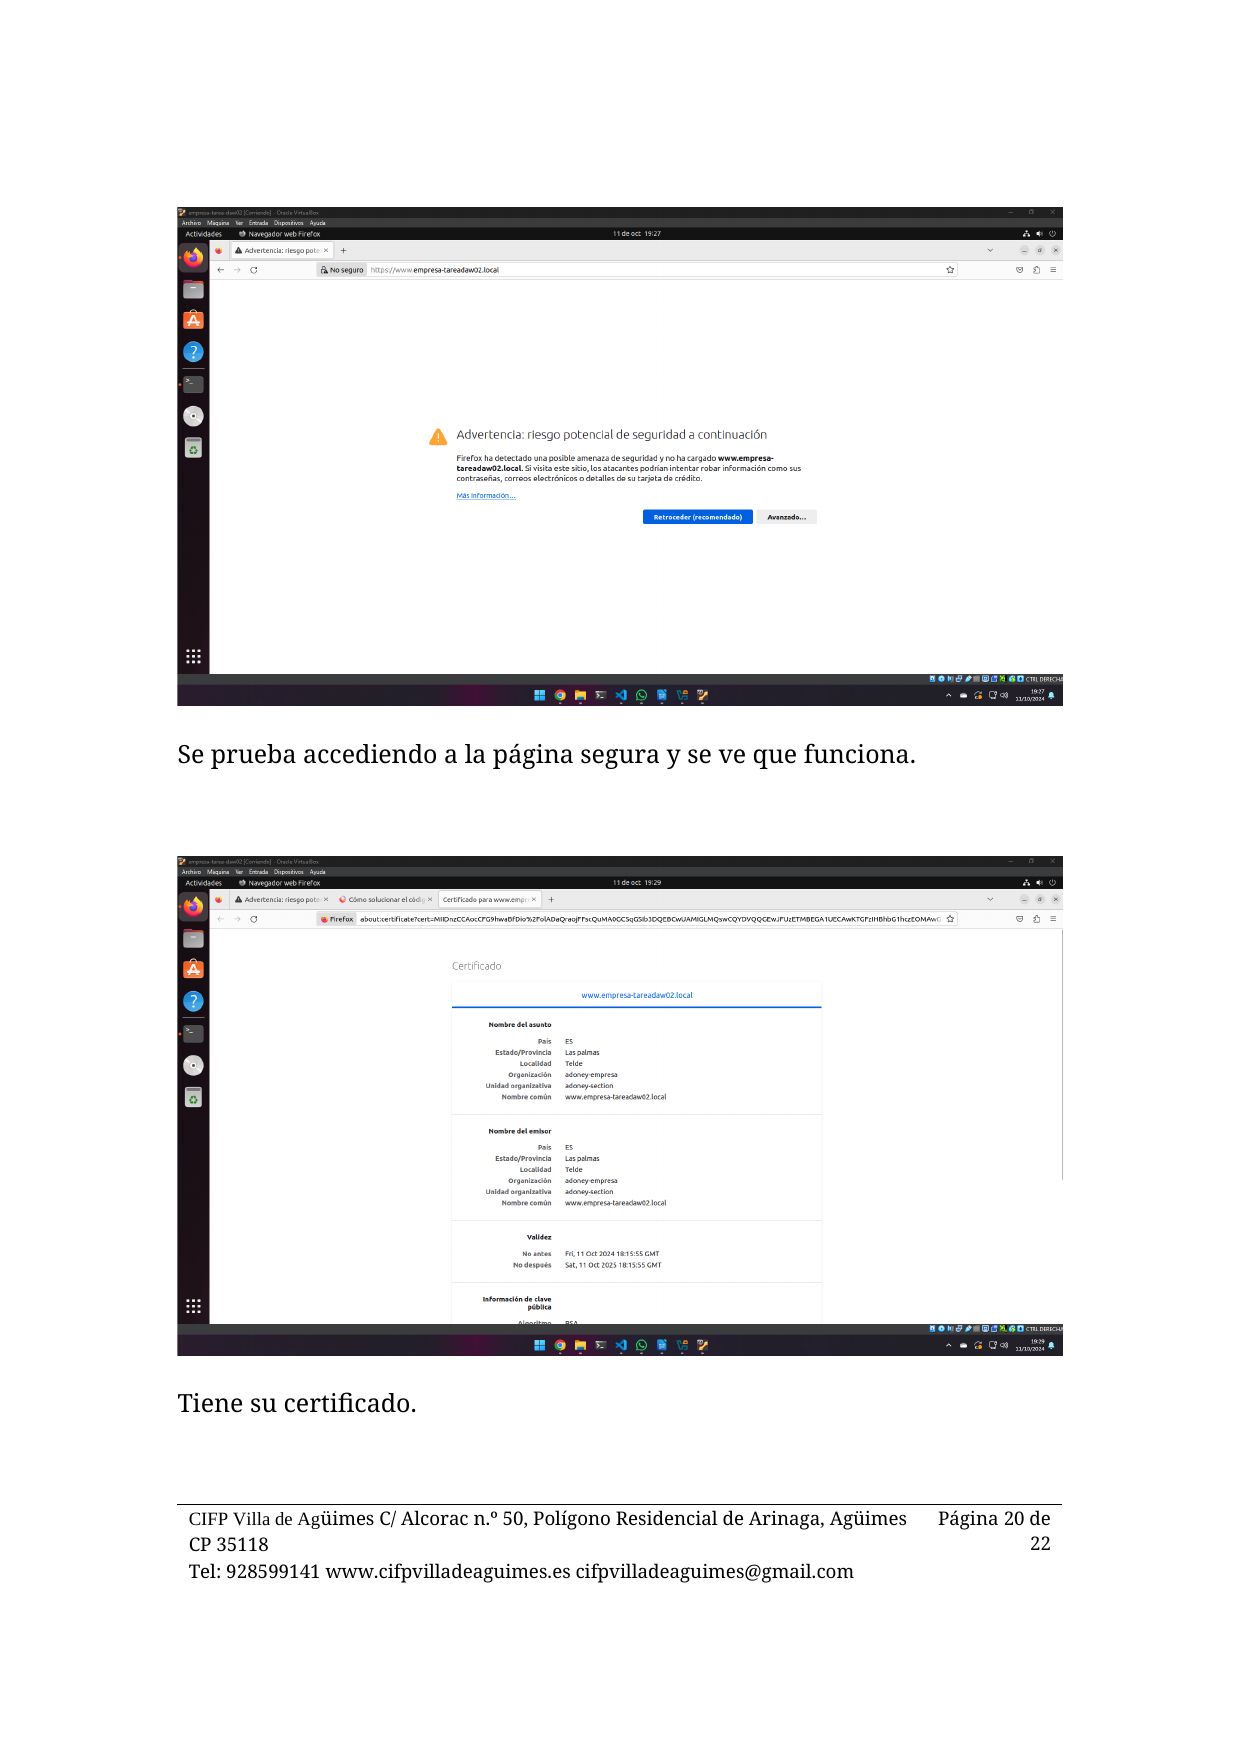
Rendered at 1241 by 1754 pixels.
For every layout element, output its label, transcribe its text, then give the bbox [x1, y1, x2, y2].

text Se prueba accediendo a la página segura y se ve que funciona. [177, 706, 1063, 771]
text Tiene su certificado. [177, 1356, 1063, 1420]
picture [177, 856, 1063, 1356]
picture [177, 207, 1063, 706]
